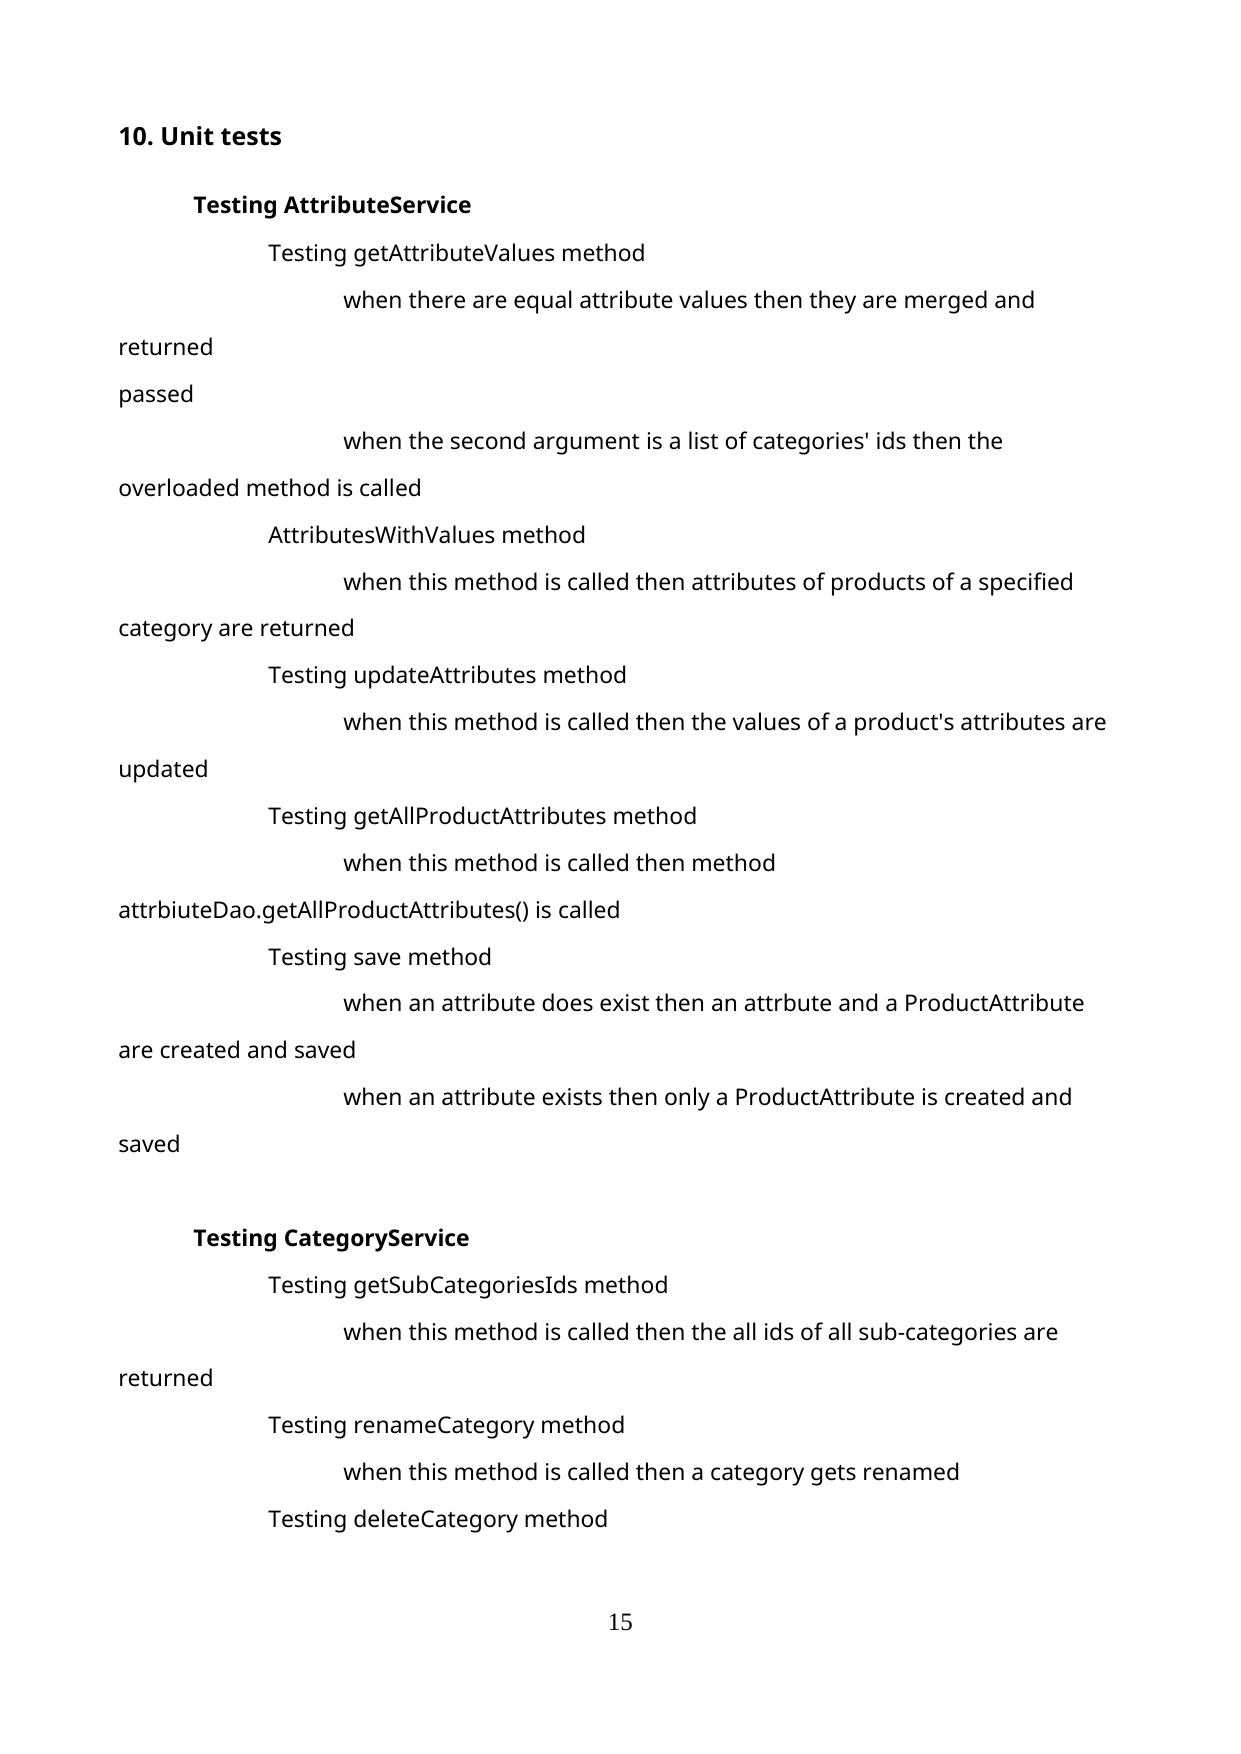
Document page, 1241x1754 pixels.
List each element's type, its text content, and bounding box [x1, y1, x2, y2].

text Testing updateAttributes method [118, 659, 1122, 690]
text when this method is called then method attrbiuteDao.getAllProductAttributes() is called [118, 847, 1122, 925]
text when this method is called then the all ids of all sub-categories are returned [118, 1315, 1122, 1393]
text passed [118, 378, 1122, 409]
text Testing getAttributeValues method [118, 237, 1122, 268]
text when an attribute does exist then an attrbute and a ProductAttribute are created and saved [118, 987, 1122, 1065]
text Testing AttributeService [118, 186, 1122, 220]
text Testing renameCategory method [118, 1409, 1122, 1440]
text Testing deleteCategory method [118, 1503, 1122, 1534]
text when this method is called then a category gets renamed [118, 1456, 1122, 1487]
text Testing CategoryService [118, 1222, 1122, 1253]
text when there are equal attribute values then they are merged and returned [118, 284, 1122, 362]
text Testing save method [118, 940, 1122, 972]
text 10. Unit tests [118, 118, 1122, 152]
text when this method is called then the values of a product's attributes are updated [118, 706, 1122, 784]
text when an attribute exists then only a ProductAttribute is created and saved [118, 1081, 1122, 1159]
text when the second argument is a list of categories' ids then the overloaded method is called [118, 425, 1122, 503]
text AttributesWithValues method [118, 518, 1122, 550]
text Testing getSubCategoriesIds method [118, 1268, 1122, 1300]
text Testing getAllProductAttributes method [118, 800, 1122, 831]
text when this method is called then attributes of products of a specified category are returned [118, 565, 1122, 643]
